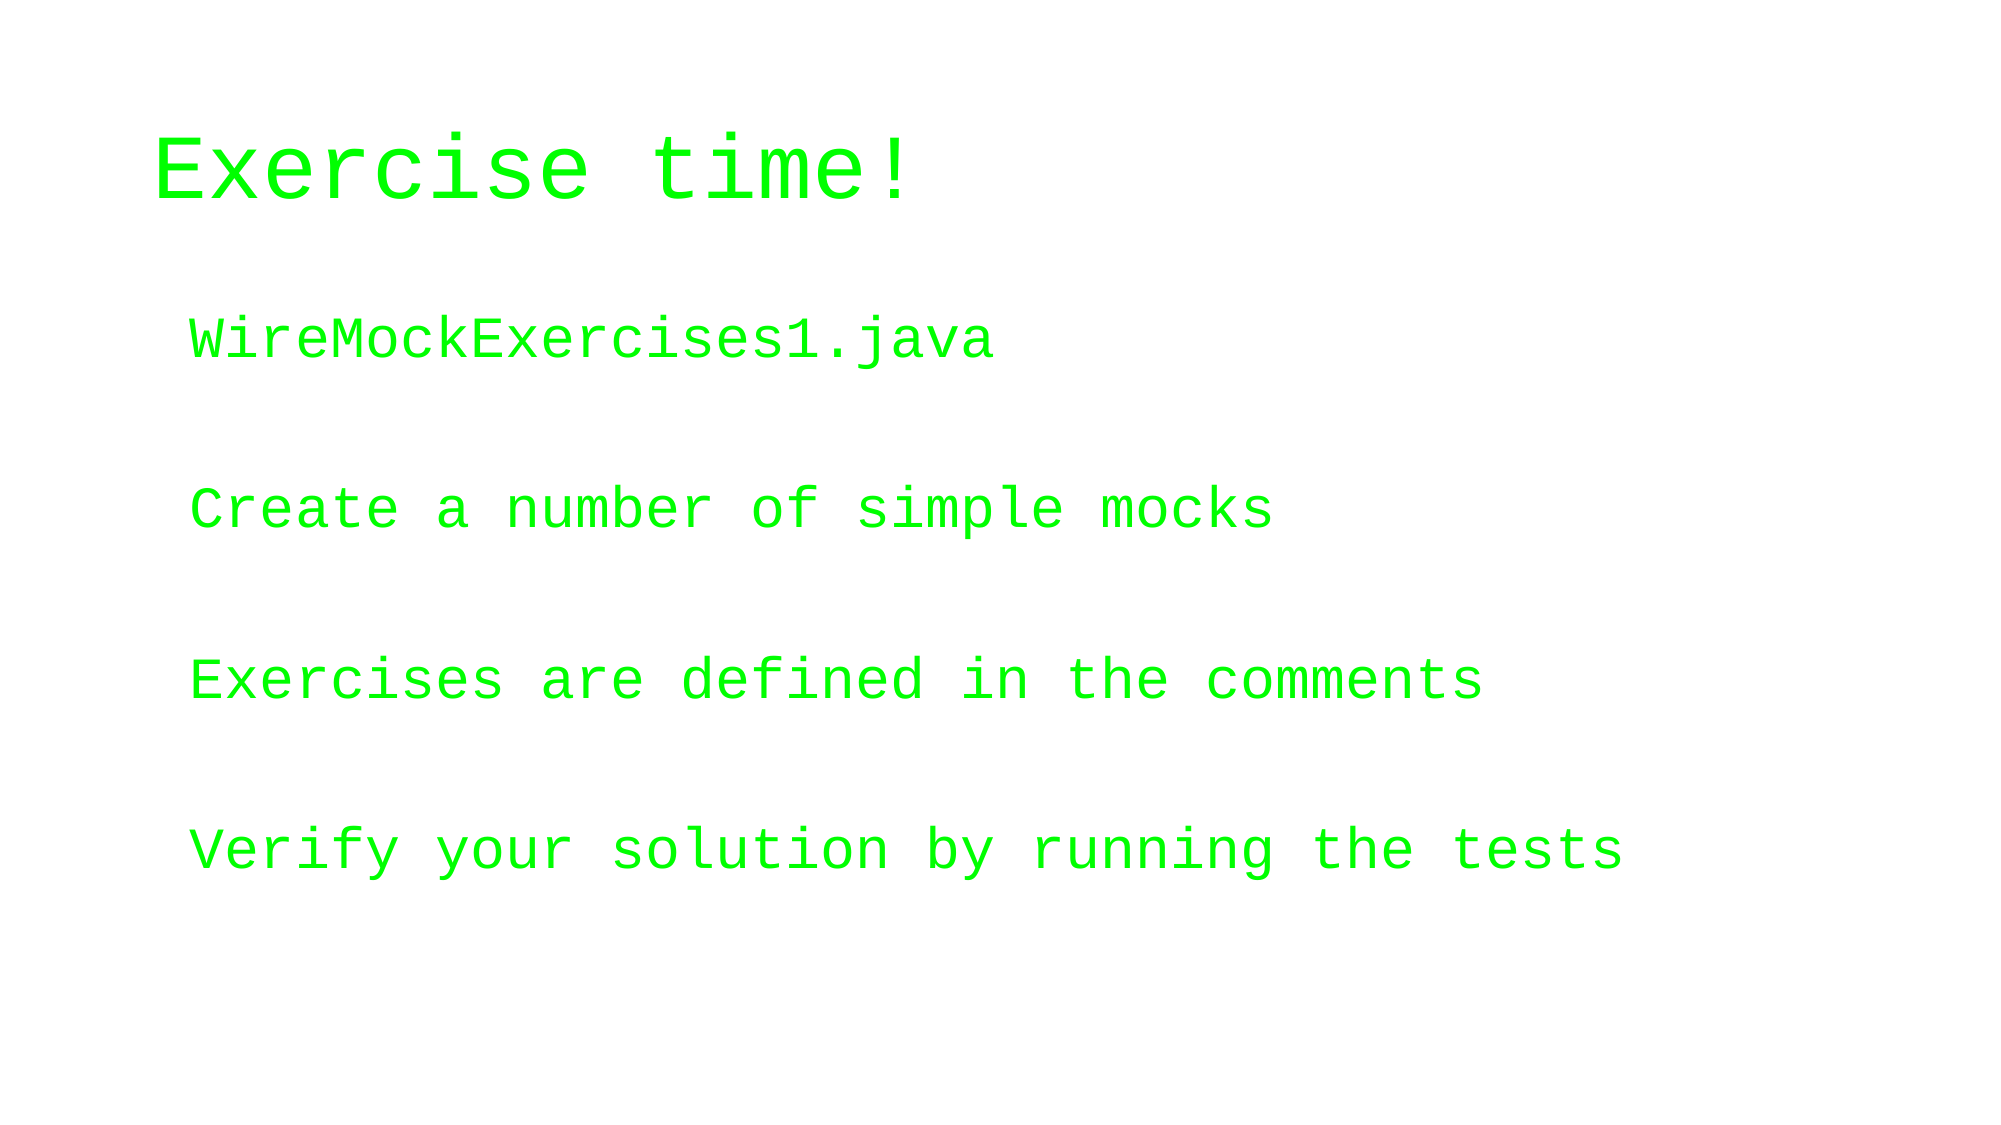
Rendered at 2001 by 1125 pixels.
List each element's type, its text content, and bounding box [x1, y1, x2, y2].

list WireMockExercises1.java Create a number of simple mocks Exercises are defined in the comments Verify your solution by running the tests [137, 299, 1863, 1014]
title Exercise time! [137, 59, 1863, 278]
